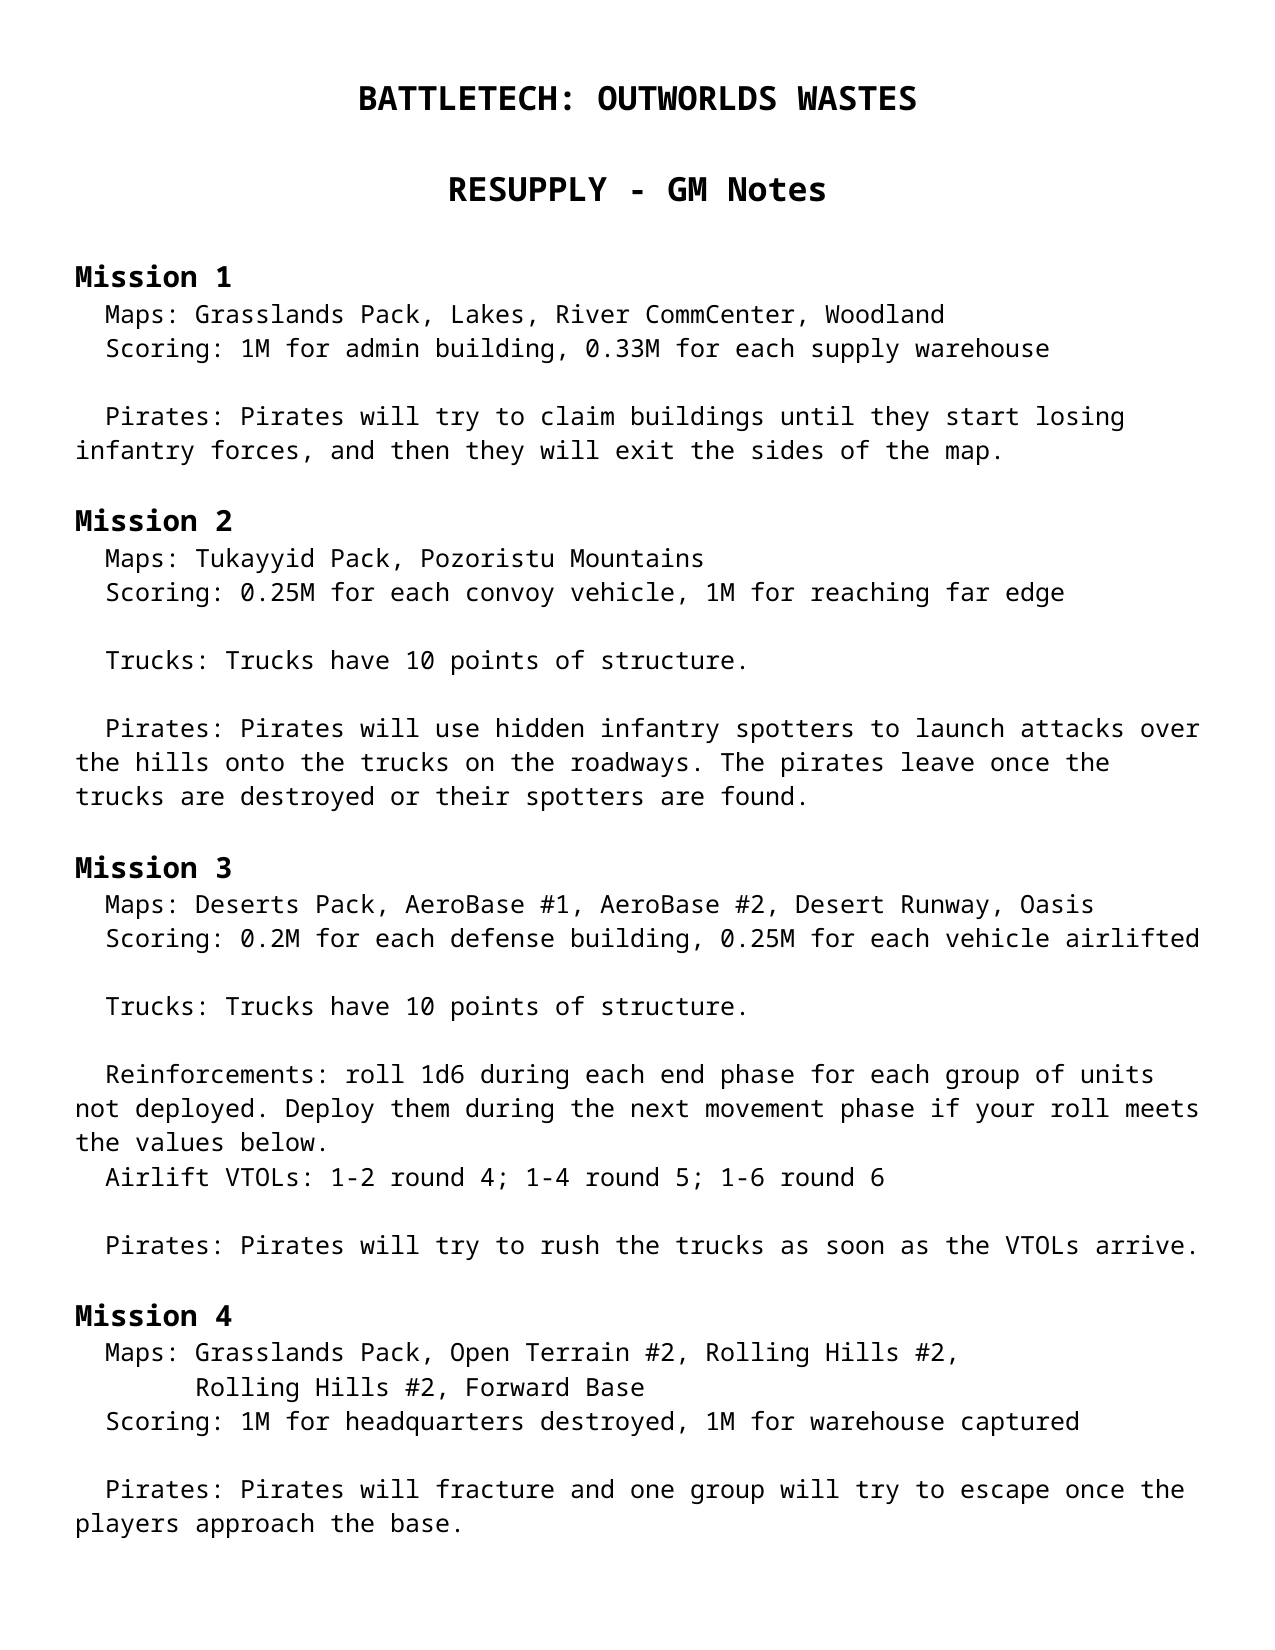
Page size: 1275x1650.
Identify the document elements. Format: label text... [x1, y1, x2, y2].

text Pirates: Pirates will use hidden infantry spotters to launch attacks over the hills onto the trucks on the roadways. The pirates leave once the trucks are destroyed or their spotters are found. [75, 711, 1200, 813]
text Scoring: 1M for headquarters destroyed, 1M for warehouse captured [75, 1403, 1200, 1437]
subtitle Mission 3 [75, 847, 1200, 887]
text Scoring: 1M for admin building, 0.33M for each supply warehouse [75, 330, 1200, 364]
text Trucks: Trucks have 10 points of structure. [75, 989, 1200, 1023]
text Pirates: Pirates will try to claim buildings until they start losing infantry forces, and then they will exit the sides of the map. [75, 398, 1200, 467]
subtitle BATTLETECH: OUTWORLDS WASTES [75, 75, 1200, 120]
text Maps: Grasslands Pack, Lakes, River CommCenter, Woodland [75, 296, 1200, 330]
subtitle Mission 2 [75, 501, 1200, 540]
text Pirates: Pirates will fracture and one group will try to escape once the players approach the base. [75, 1471, 1200, 1539]
text Scoring: 0.2M for each defense building, 0.25M for each vehicle airlifted [75, 921, 1200, 955]
subtitle Mission 1 [75, 257, 1200, 296]
subtitle Mission 4 [75, 1295, 1200, 1335]
text Maps: Deserts Pack, AeroBase #1, AeroBase #2, Desert Runway, Oasis [75, 887, 1200, 921]
text Airlift VTOLs: 1-2 round 4; 1-4 round 5; 1-6 round 6 [75, 1159, 1200, 1193]
text Trucks: Trucks have 10 points of structure. [75, 643, 1200, 677]
text Scoring: 0.25M for each convoy vehicle, 1M for reaching far edge [75, 574, 1200, 608]
subtitle RESUPPLY - GM Notes [75, 120, 1200, 211]
text Reinforcements: roll 1d6 during each end phase for each group of units not deployed. Deploy them during the next movement phase if your roll meets the values below. [75, 1057, 1200, 1159]
text Maps: Tukayyid Pack, Pozoristu Mountains [75, 540, 1200, 574]
text Pirates: Pirates will try to rush the trucks as soon as the VTOLs arrive. [75, 1227, 1200, 1261]
text Rolling Hills #2, Forward Base [75, 1369, 1200, 1403]
text Maps: Grasslands Pack, Open Terrain #2, Rolling Hills #2, [75, 1335, 1200, 1369]
